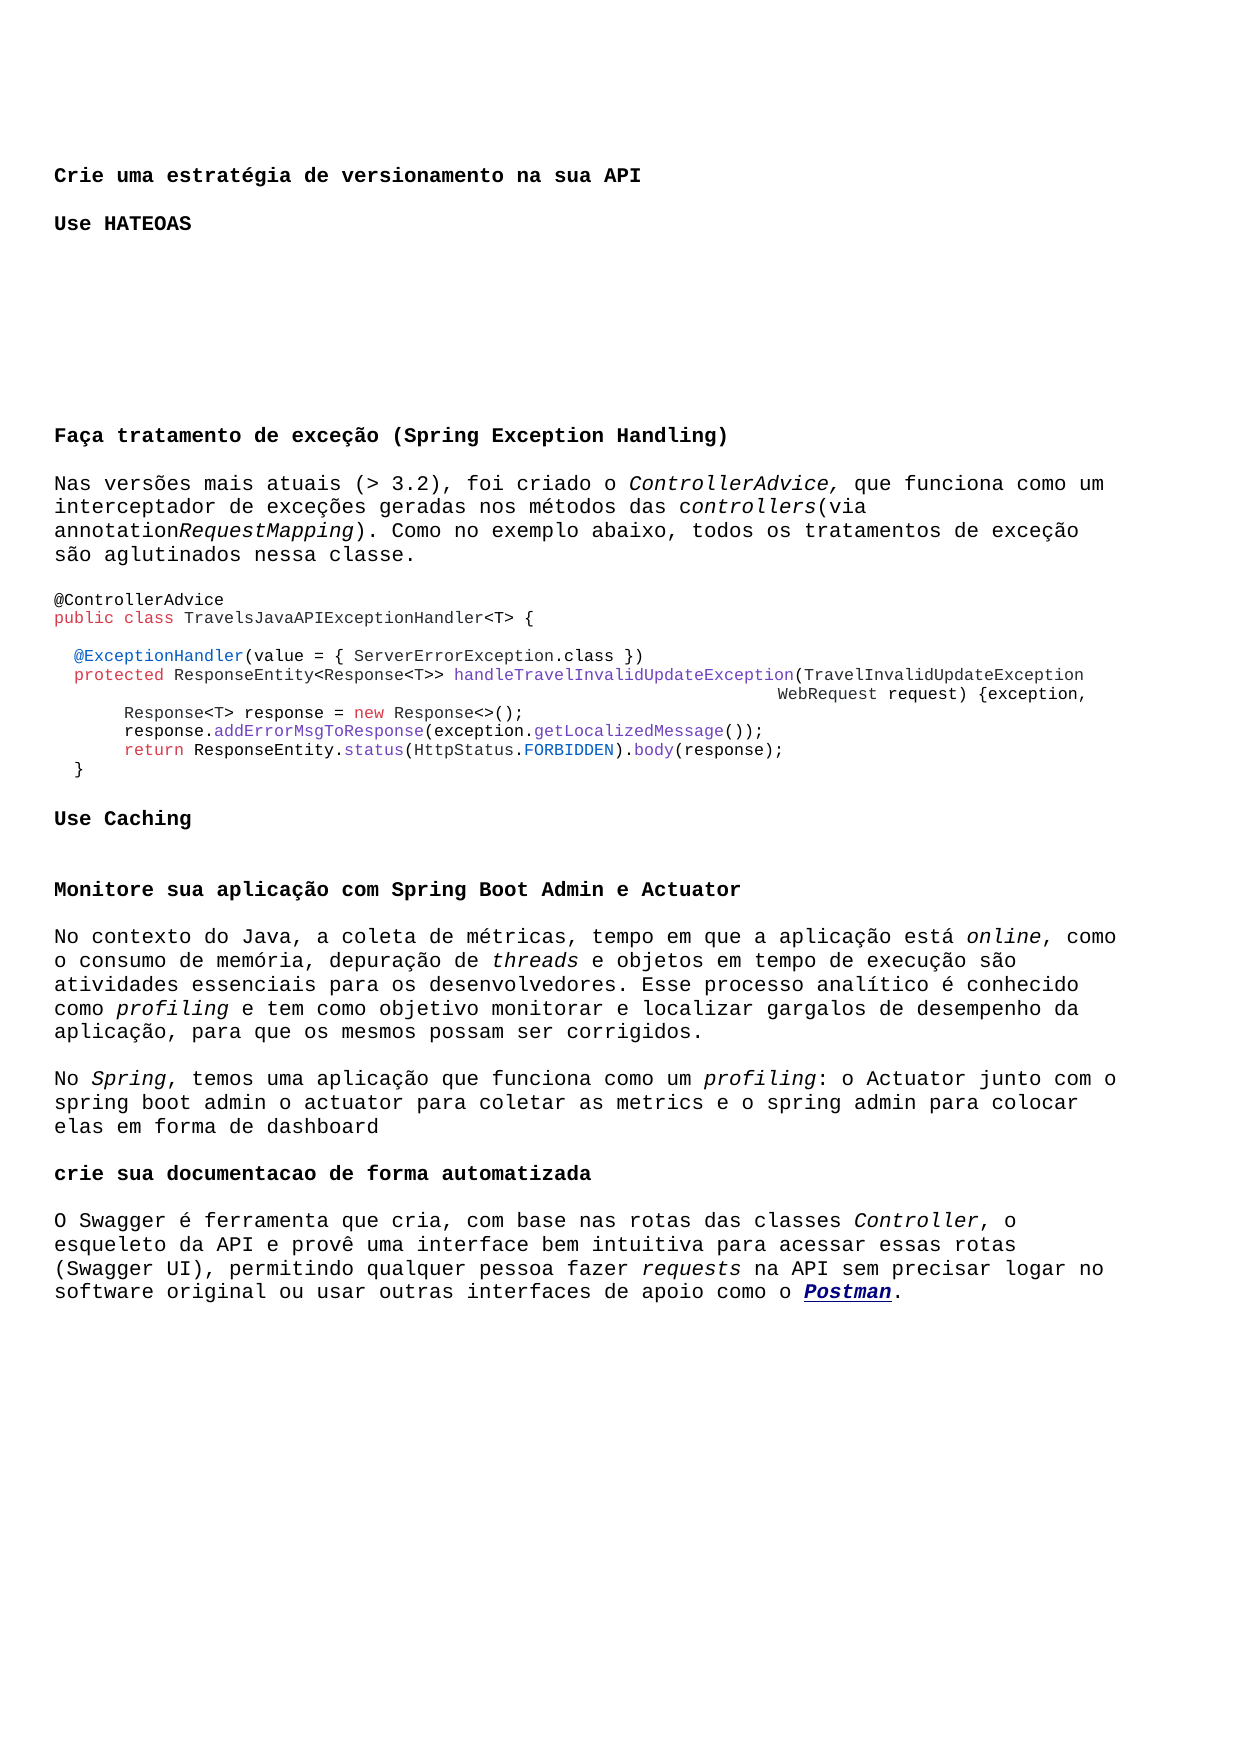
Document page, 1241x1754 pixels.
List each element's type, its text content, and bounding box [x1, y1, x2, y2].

text No Spring, temos uma aplicação que funciona como um profiling: o Actuator junto com o spring boot admin o actuator para coletar as metrics e o spring admin para colocar elas em forma de dashboard [54, 1068, 1122, 1139]
text Faça tratamento de exceção (Spring Exception Handling) [54, 426, 1122, 449]
text No contexto do Java, a coleta de métricas, tempo em que a aplicação está online, como o consumo de memória, depuração de threads e objetos em tempo de execução são atividades essenciais para os desenvolvedores. Esse processo analítico é conhecido como profiling e tem como objetivo monitorar e localizar gargalos de desempenho da aplicação, para que os mesmos possam ser corrigidos. [54, 927, 1122, 1045]
text WebRequest request) {exception, [54, 685, 1122, 704]
text Use HATEOAS [54, 213, 1122, 236]
text Crie uma estratégia de versionamento na sua API [54, 165, 1122, 189]
text public class TravelsJavaAPIExceptionHandler<T> { [54, 610, 1122, 629]
text response.addErrorMsgToResponse(exception.getLocalizedMessage()); [54, 723, 1122, 742]
text } [54, 761, 1122, 779]
text Use Caching [54, 808, 1122, 832]
text O Swagger é ferramenta que cria, com base nas rotas das classes Controller, o esqueleto da API e provê uma interface bem intuitiva para acessar essas rotas (Swagger UI), permitindo qualquer pessoa fazer requests na API sem precisar logar no software original ou usar outras interfaces de apoio como o Postman. [54, 1210, 1122, 1305]
text Nas versões mais atuais (> 3.2), foi criado o ControllerAdvice, que funciona como um interceptador de exceções geradas nos métodos das controllers(via annotationRequestMapping). Como no exemplo abaixo, todos os tratamentos de exceção são aglutinados nessa classe. [54, 473, 1122, 567]
text Monitore sua aplicação com Spring Boot Admin e Actuator [54, 879, 1122, 903]
text Response<T> response = new Response<>(); [54, 704, 1122, 723]
text return ResponseEntity.status(HttpStatus.FORBIDDEN).body(response); [54, 742, 1122, 761]
text @ExceptionHandler(value = { ServerErrorException.class }) [54, 648, 1122, 666]
text protected ResponseEntity<Response<T>> handleTravelInvalidUpdateException(TravelInvalidUpdateException [54, 666, 1122, 685]
text @ControllerAdvice [54, 591, 1122, 610]
text crie sua documentacao de forma automatizada [54, 1163, 1122, 1187]
